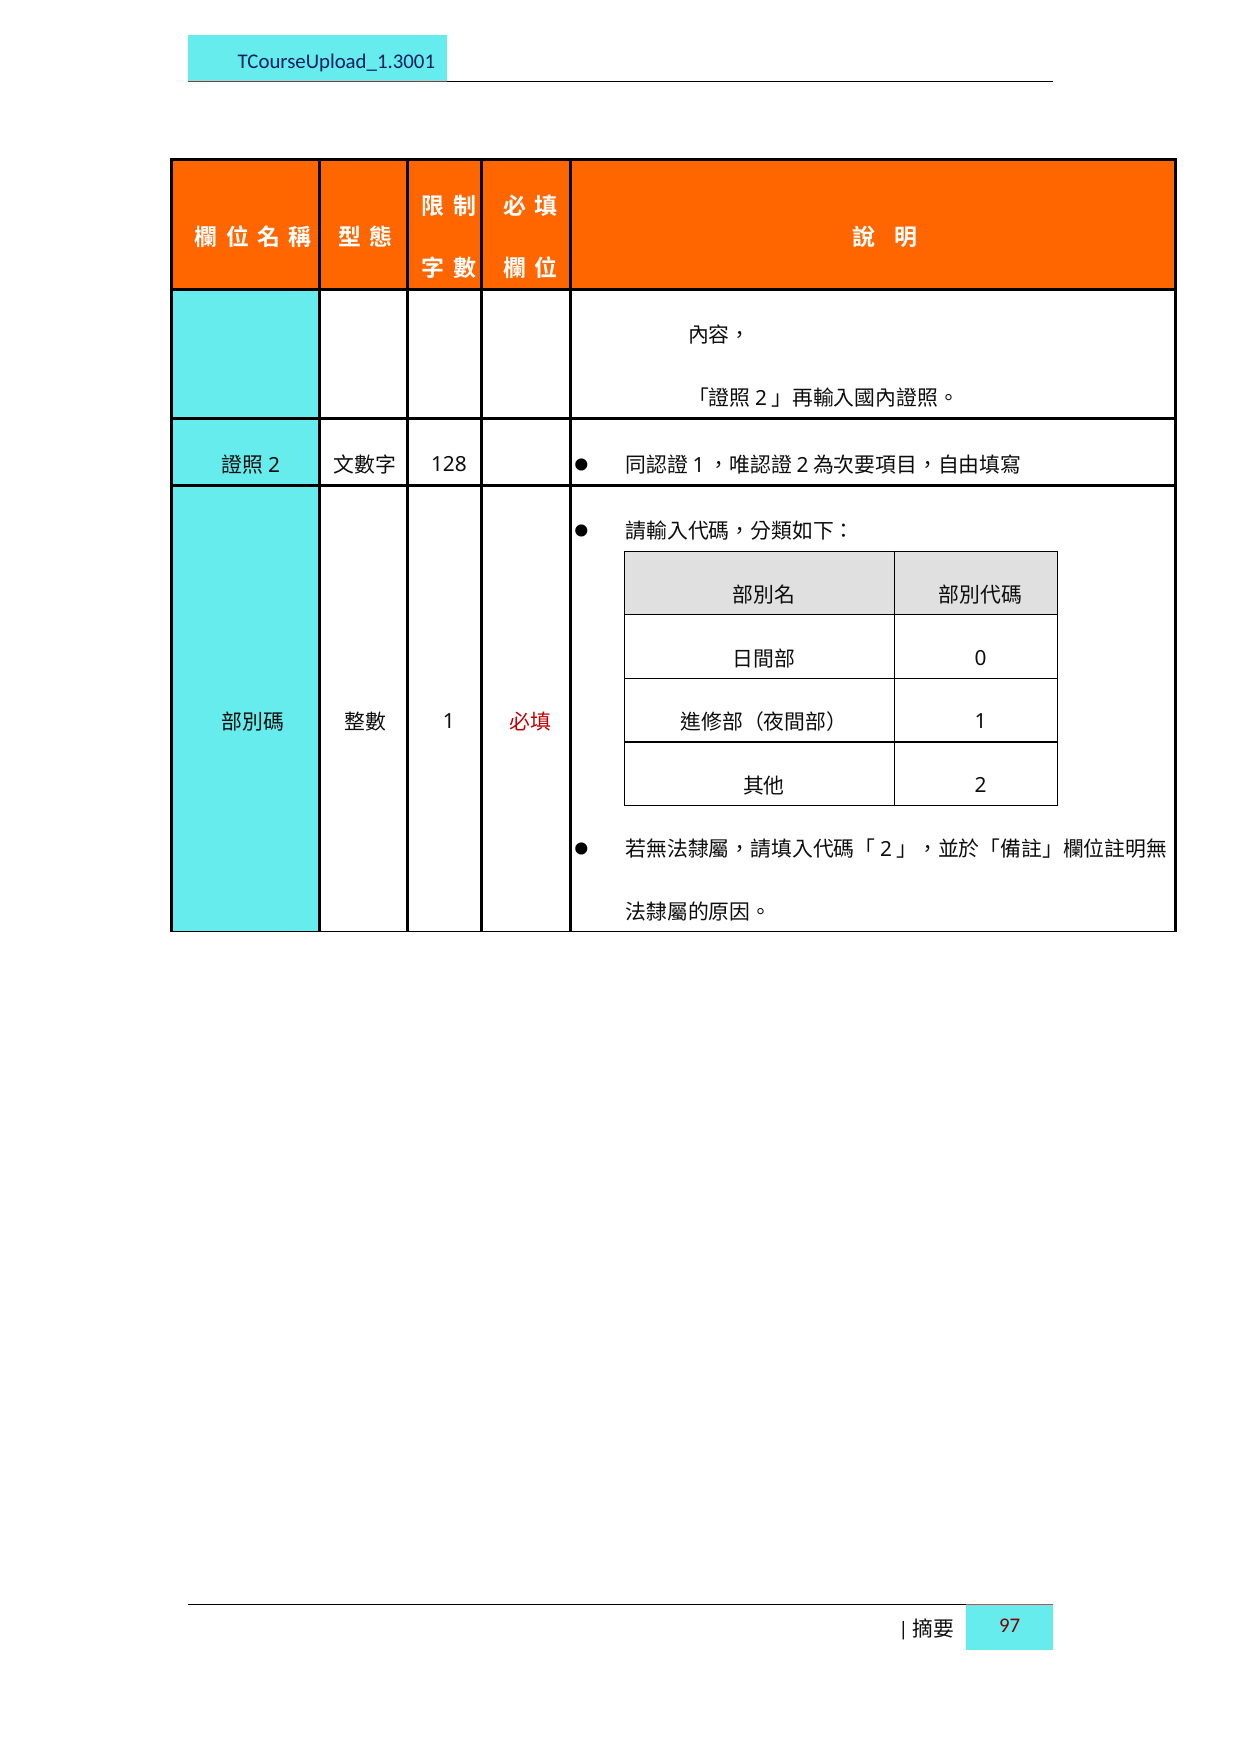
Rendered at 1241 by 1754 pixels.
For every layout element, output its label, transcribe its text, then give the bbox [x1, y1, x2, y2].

table_header 限制字數 [409, 161, 480, 288]
table_cell 必填 [483, 487, 569, 931]
table_cell [321, 291, 406, 417]
table_cell 文數字 [321, 420, 406, 484]
table_header 欄位名稱 [173, 161, 318, 288]
table_cell [409, 291, 480, 417]
table_header 部別名 [625, 552, 894, 614]
table_cell 內容， 「證照2」再輸入國內證照。 [572, 291, 1174, 417]
table_cell 證照2 [173, 420, 318, 484]
table_header 部別代碼 [895, 552, 1057, 614]
table_cell 進修部（夜間部） [625, 679, 894, 741]
table_cell 0 [895, 615, 1057, 678]
table_cell [173, 291, 318, 417]
table_cell 整數 [321, 487, 406, 931]
table_cell 部別碼 [173, 487, 318, 931]
table_cell 其他 [625, 743, 894, 805]
table_cell 2 [895, 743, 1057, 805]
table_cell 日間部 [625, 615, 894, 678]
table_header 型態 [321, 161, 406, 288]
table_header 必填欄位 [483, 161, 569, 288]
table_cell 請輸入代碼，分類如下： 若無法隸屬，請填入代碼「2」，並於「備註」欄位註明無法隸屬的原因。 [572, 487, 1174, 931]
table_cell 同認證1，唯認證2為次要項目，自由填寫 [572, 420, 1174, 484]
table_header 說 明 [572, 161, 1174, 288]
table_cell [483, 420, 569, 484]
table_cell 128 [409, 420, 480, 484]
table_cell 1 [409, 487, 480, 931]
table_cell 1 [895, 679, 1057, 741]
table_cell [483, 291, 569, 417]
